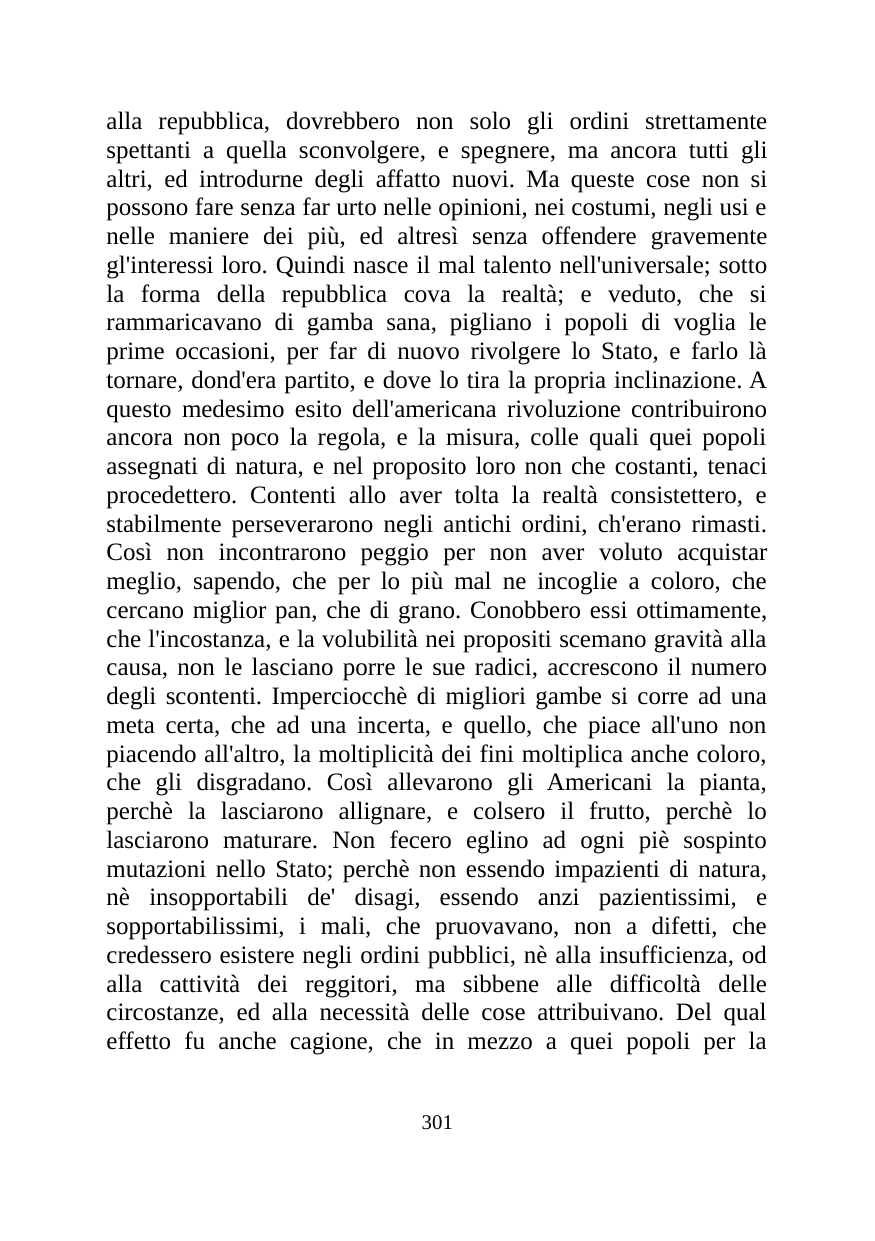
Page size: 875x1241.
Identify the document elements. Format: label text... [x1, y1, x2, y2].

text alla repubblica, dovrebbero non solo gli ordini strettamente spettanti a quella sconvolgere, e spegnere, ma ancora tutti gli altri, ed introdurne degli affatto nuovi. Ma queste cose non si possono fare senza far urto nelle opinioni, nei costumi, negli usi e nelle maniere dei più, ed altresì senza offendere gravemente gl'interessi loro. Quindi nasce il mal talento nell'universale; sotto la forma della repubblica cova la realtà; e veduto, che si rammaricavano di gamba sana, pigliano i popoli di voglia le prime occasioni, per far di nuovo rivolgere lo Stato, e farlo là tornare, dond'era partito, e dove lo tira la propria inclinazione. A questo medesimo esito dell'americana rivoluzione contribuirono ancora non poco la regola, e la misura, colle quali quei popoli assegnati di natura, e nel proposito loro non che costanti, tenaci procedettero. Contenti allo aver tolta la realtà consistettero, e stabilmente perseverarono negli antichi ordini, ch'erano rimasti. Così non incontrarono peggio per non aver voluto acquistar meglio, sapendo, che per lo più mal ne incoglie a coloro, che cercano miglior pan, che di grano. Conobbero essi ottimamente, che l'incostanza, e la volubilità nei propositi scemano gravità alla causa, non le lasciano porre le sue radici, accrescono il numero degli scontenti. Imperciocchè di migliori gambe si corre ad una meta certa, che ad una incerta, e quello, che piace all'uno non piacendo all'altro, la moltiplicità dei fini moltiplica anche coloro, che gli disgradano. Così allevarono gli Americani la pianta, perchè la lasciarono allignare, e colsero il frutto, perchè lo lasciarono maturare. Non fecero eglino ad ogni piè sospinto mutazioni nello Stato; perchè non essendo impazienti di natura, nè insopportabili de' disagi, essendo anzi pazientissimi, e sopportabilissimi, i mali, che pruovavano, non a difetti, che credessero esistere negli ordini pubblici, nè alla insufficienza, od alla cattività dei reggitori, ma sibbene alle difficoltà delle circostanze, ed alla necessità delle cose attribuivano. Del qual effetto fu anche cagione, che in mezzo a quei popoli per la [106, 106, 768, 1055]
